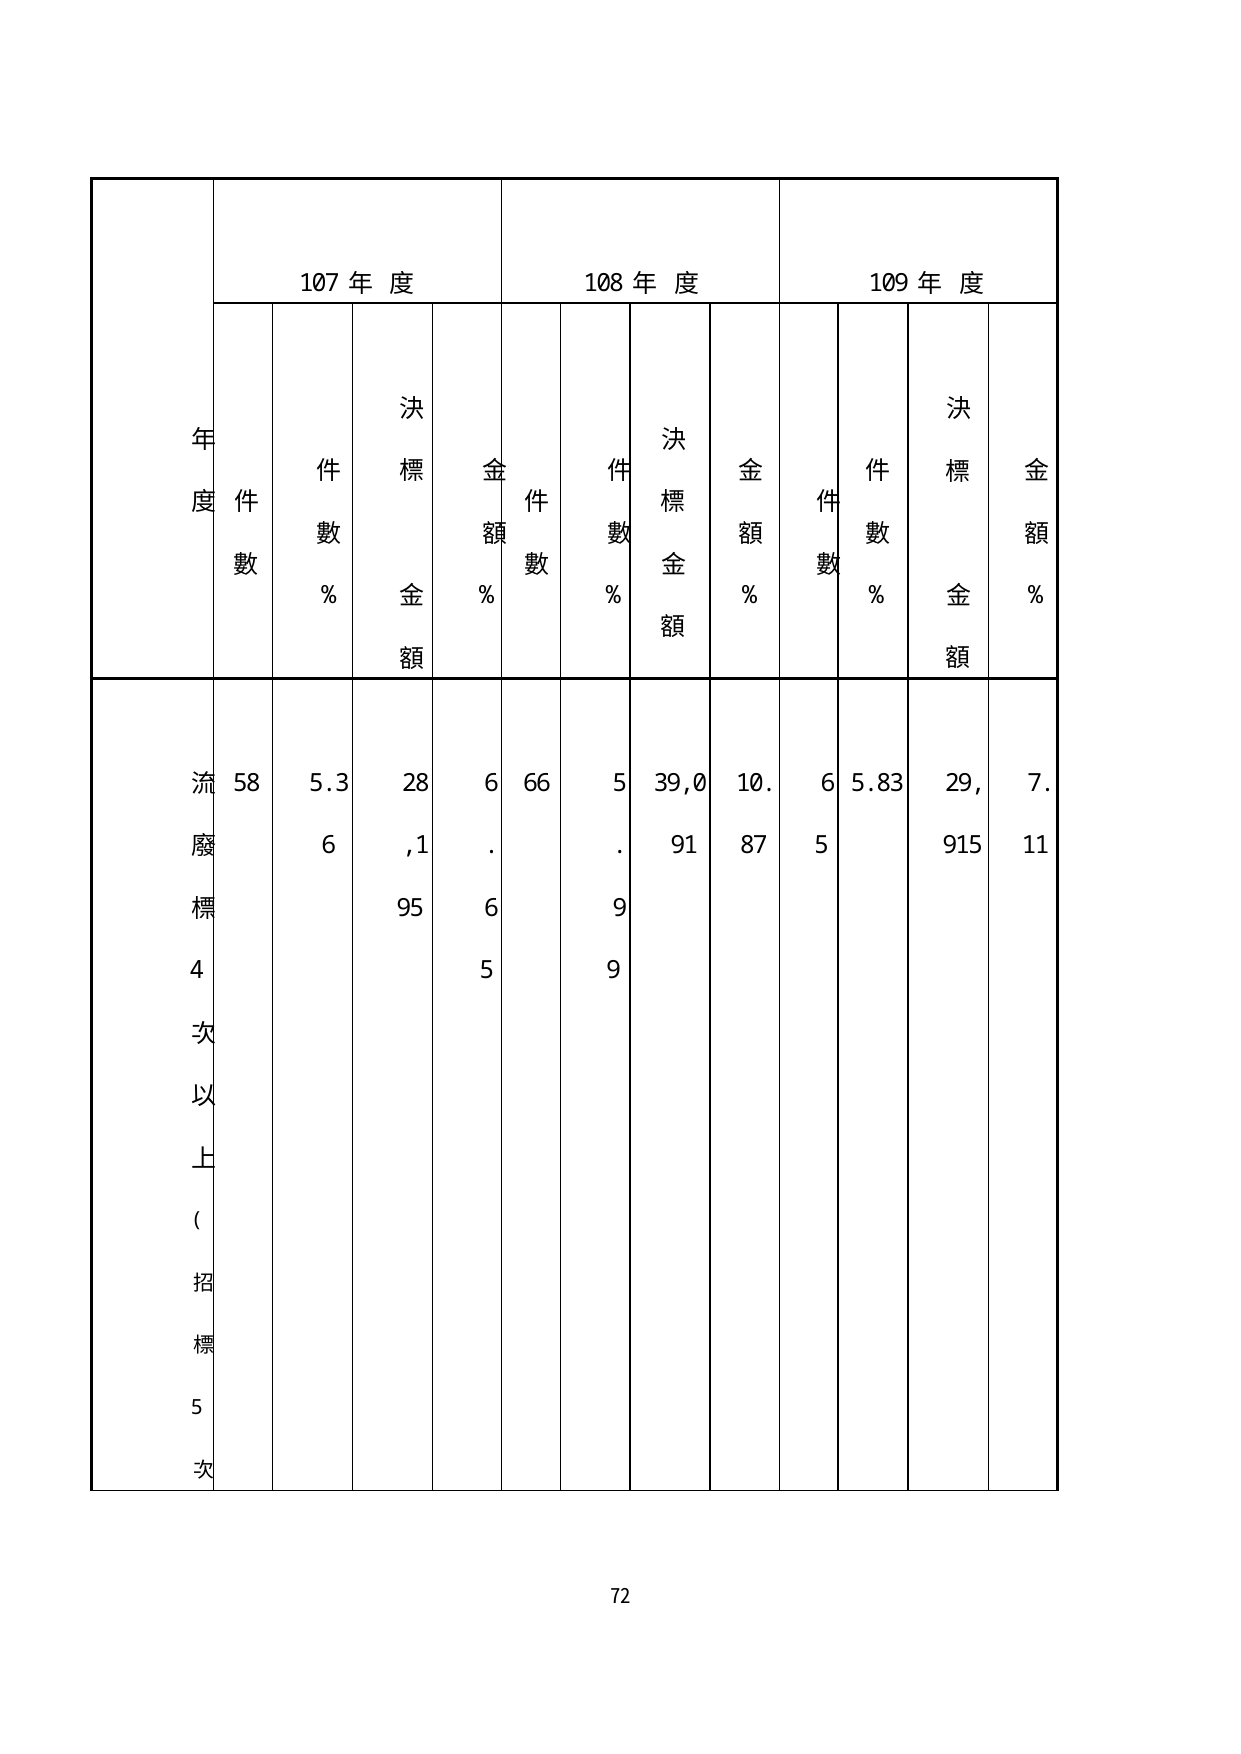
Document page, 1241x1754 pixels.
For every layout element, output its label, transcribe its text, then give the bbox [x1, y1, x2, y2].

table_cell 58 [214, 680, 272, 1490]
table_cell 流廢標4次以上(招標5次以上決標) [93, 680, 213, 1490]
table_cell 5.83 [839, 680, 907, 1490]
table_header 108年度 [502, 180, 779, 302]
table_cell 件數 [502, 304, 560, 677]
table_cell 件數% [273, 304, 352, 677]
table_cell 6.65 [433, 680, 501, 1490]
table_cell 5.36 [273, 680, 352, 1490]
table_header 107年度 [214, 180, 501, 302]
table_header 年度 [93, 180, 213, 677]
table_cell 65 [780, 680, 837, 1490]
table_cell 5.99 [561, 680, 629, 1490]
table_cell 件數 [780, 304, 837, 677]
table_cell 10.87 [711, 680, 779, 1490]
table_cell 金額% [433, 304, 501, 677]
table_cell 7.11 [989, 680, 1056, 1490]
table_cell 金額% [711, 304, 779, 677]
table_cell 29,915 [909, 680, 988, 1490]
table_cell 件數 [214, 304, 272, 677]
table_cell 件數% [839, 304, 907, 677]
table_cell 39,091 [631, 680, 709, 1490]
table_cell 66 [502, 680, 560, 1490]
table_cell 件數% [561, 304, 629, 677]
table_cell 28,195 [353, 680, 432, 1490]
table_header 109年度 [780, 180, 1056, 302]
table_cell 決標 金額 [909, 304, 988, 677]
table_cell 決標 金額 [353, 304, 432, 677]
table_cell 決標 金額 [631, 304, 709, 677]
table_cell 金額% [989, 304, 1056, 677]
